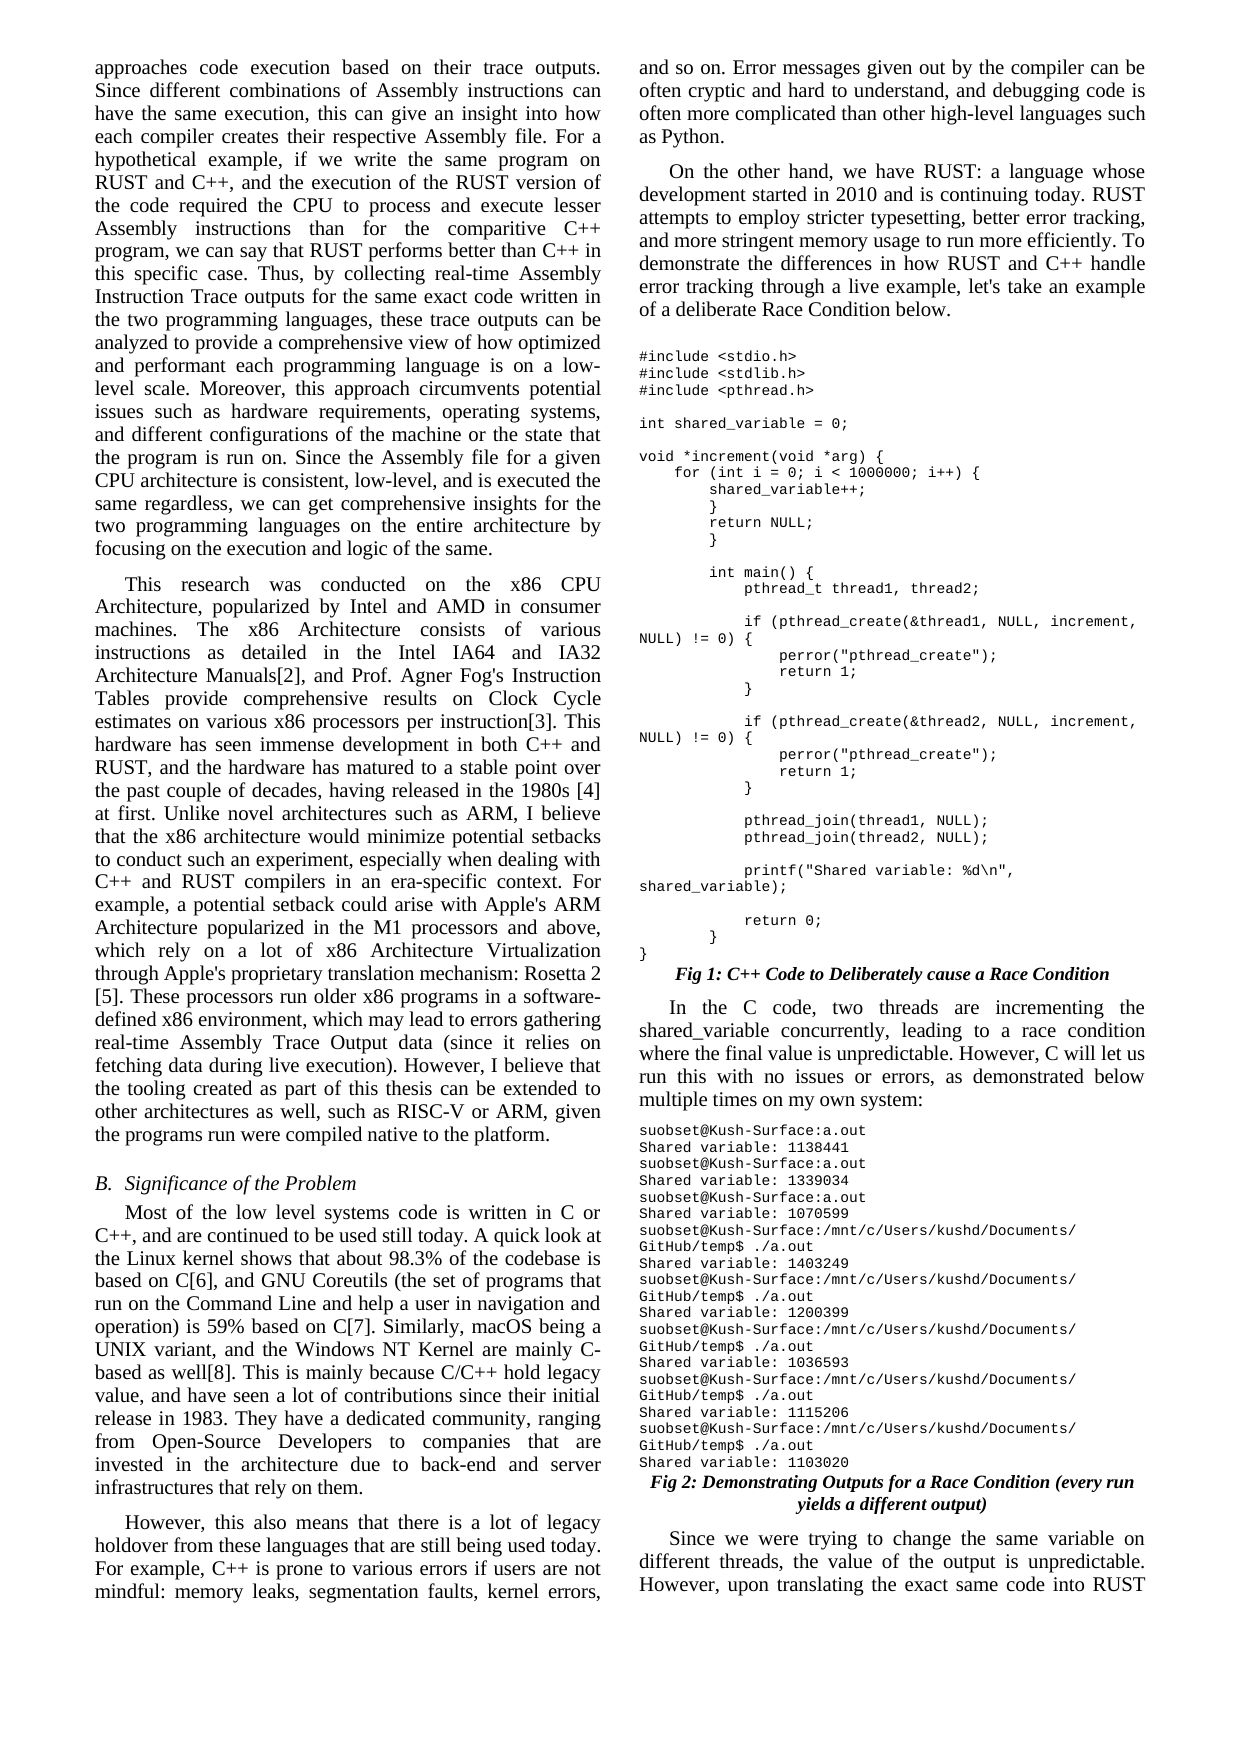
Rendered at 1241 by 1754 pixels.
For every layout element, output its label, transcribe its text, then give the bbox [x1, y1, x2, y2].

text Shared variable: 1339034 [639, 1173, 1146, 1190]
text suobset@Kush-Surface:/mnt/c/Users/kushd/Documents/GitHub/temp$ ./a.out [639, 1422, 1146, 1455]
text return 1; [639, 764, 1146, 780]
text pthread_t thread1, thread2; [639, 582, 1146, 598]
text On the other hand, we have RUST: a language whose development started in 2010 and is continuing today. RUST attempts to employ stricter typesetting, better error tracking, and more stringent memory usage to run more efficiently. To demonstrate the differences in how RUST and C++ handle error tracking through a live example, let's take an example of a deliberate Race Condition below. [639, 160, 1146, 321]
text } [639, 681, 1146, 697]
text pthread_join(thread2, NULL); [639, 830, 1146, 847]
text Shared variable: 1403249 [639, 1256, 1146, 1273]
text Shared variable: 1036593 [639, 1355, 1146, 1372]
text int main() { [639, 565, 1146, 582]
text Since we were trying to change the same variable on different threads, the value of the output is unpredictable. However, upon translating the exact same code into RUST [639, 1527, 1146, 1596]
text suobset@Kush-Surface:a.out [639, 1157, 1146, 1173]
text shared_variable++; [639, 482, 1146, 499]
text In the C code, two threads are incrementing the shared_variable concurrently, leading to a race condition where the final value is unpredictable. However, C will let us run this with no issues or errors, as demonstrated below multiple times on my own system: [639, 997, 1146, 1111]
text Shared variable: 1115206 [639, 1405, 1146, 1422]
text #include <stdio.h> [639, 350, 1146, 366]
text Shared variable: 1138441 [639, 1140, 1146, 1157]
text Most of the low level systems code is written in C or C++, and are continued to be used still today. A quick look at the Linux kernel shows that about 98.3% of the codebase is based on C[6], and GNU Coreutils (the set of programs that run on the Command Line and help a user in navigation and operation) is 59% based on C[7]. Similarly, macOS being a UNIX variant, and the Windows NT Kernel are mainly C-based as well[8]. This is mainly because C/C++ hold legacy value, and have seen a lot of contributions since their initial release in 1983. They have a dedicated community, ranging from Open-Source Developers to companies that are invested in the architecture due to back-end and server infrastructures that rely on them. [94, 1201, 601, 1499]
text and so on. Error messages given out by the compiler can be often cryptic and hard to understand, and debugging code is often more complicated than other high-level languages such as Python. [639, 56, 1146, 148]
text } [639, 780, 1146, 797]
text suobset@Kush-Surface:/mnt/c/Users/kushd/Documents/GitHub/temp$ ./a.out [639, 1273, 1146, 1306]
text perror("pthread_create"); [639, 747, 1146, 764]
text printf("Shared variable: %d\n", shared_variable); [639, 863, 1146, 896]
text pthread_join(thread1, NULL); [639, 813, 1146, 830]
text approaches code execution based on their trace outputs. Since different combinations of Assembly instructions can have the same execution, this can give an insight into how each compiler creates their respective Assembly file. For a hypothetical example, if we write the same program on RUST and C++, and the execution of the RUST version of the code required the CPU to process and execute lesser Assembly instructions than for the comparitive C++ program, we can say that RUST performs better than C++ in this specific case. Thus, by collecting real-time Assembly Instruction Trace outputs for the same exact code written in the two programming languages, these trace outputs can be analyzed to provide a comprehensive view of how optimized and performant each programming language is on a low-level scale. Moreover, this approach circumvents potential issues such as hardware requirements, operating systems, and different configurations of the machine or the state that the program is run on. Since the Assembly file for a given CPU architecture is consistent, low-level, and is executed the same regardless, we can get comprehensive insights for the two programming languages on the entire architecture by focusing on the execution and logic of the same. [94, 56, 601, 560]
text #include <stdlib.h> [639, 366, 1146, 383]
text Shared variable: 1103020 [639, 1455, 1146, 1471]
text } [639, 499, 1146, 515]
text suobset@Kush-Surface:/mnt/c/Users/kushd/Documents/GitHub/temp$ ./a.out [639, 1223, 1146, 1256]
text Shared variable: 1200399 [639, 1306, 1146, 1322]
text } [639, 532, 1146, 548]
text return 0; [639, 913, 1146, 929]
text if (pthread_create(&thread2, NULL, increment, NULL) != 0) { [639, 714, 1146, 747]
text if (pthread_create(&thread1, NULL, increment, NULL) != 0) { [639, 615, 1146, 648]
text } [639, 946, 1146, 962]
text suobset@Kush-Surface:a.out [639, 1190, 1146, 1206]
text suobset@Kush-Surface:/mnt/c/Users/kushd/Documents/GitHub/temp$ ./a.out [639, 1372, 1146, 1405]
text Fig 2: Demonstrating Outputs for a Race Condition (every run yields a different output) [639, 1471, 1146, 1514]
text However, this also means that there is a lot of legacy holdover from these languages that are still being used today. For example, C++ is prone to various errors if users are not mindful: memory leaks, segmentation faults, kernel errors, [94, 1511, 601, 1603]
text } [639, 929, 1146, 946]
text Fig 1: C++ Code to Deliberately cause a Race Condition [639, 962, 1146, 984]
subtitle Significance of the Problem [94, 1171, 601, 1195]
text int shared_variable = 0; [639, 416, 1146, 432]
text This research was conducted on the x86 CPU Architecture, popularized by Intel and AMD in consumer machines. The x86 Architecture consists of various instructions as detailed in the Intel IA64 and IA32 Architecture Manuals[2], and Prof. Agner Fog's Instruction Tables provide comprehensive results on Clock Cycle estimates on various x86 processors per instruction[3]. This hardware has seen immense development in both C++ and RUST, and the hardware has matured to a stable point over the past couple of decades, having released in the 1980s [4] at first. Unlike novel architectures such as ARM, I believe that the x86 architecture would minimize potential setbacks to conduct such an experiment, especially when dealing with C++ and RUST compilers in an era-specific context. For example, a potential setback could arise with Apple's ARM Architecture popularized in the M1 processors and above, which rely on a lot of x86 Architecture Virtualization through Apple's proprietary translation mechanism: Rosetta 2 [5]. These processors run older x86 programs in a software-defined x86 environment, which may lead to errors gathering real-time Assembly Trace Output data (since it relies on fetching data during live execution). However, I believe that the tooling created as part of this thesis can be extended to other architectures as well, such as RISC-V or ARM, given the programs run were compiled native to the platform. [94, 573, 601, 1146]
text perror("pthread_create"); [639, 648, 1146, 664]
text suobset@Kush-Surface:a.out [639, 1123, 1146, 1140]
text void *increment(void *arg) { [639, 449, 1146, 466]
text suobset@Kush-Surface:/mnt/c/Users/kushd/Documents/GitHub/temp$ ./a.out [639, 1322, 1146, 1355]
text #include <pthread.h> [639, 383, 1146, 399]
text for (int i = 0; i < 1000000; i++) { [639, 466, 1146, 482]
text Shared variable: 1070599 [639, 1206, 1146, 1223]
text return NULL; [639, 515, 1146, 532]
text return 1; [639, 664, 1146, 681]
